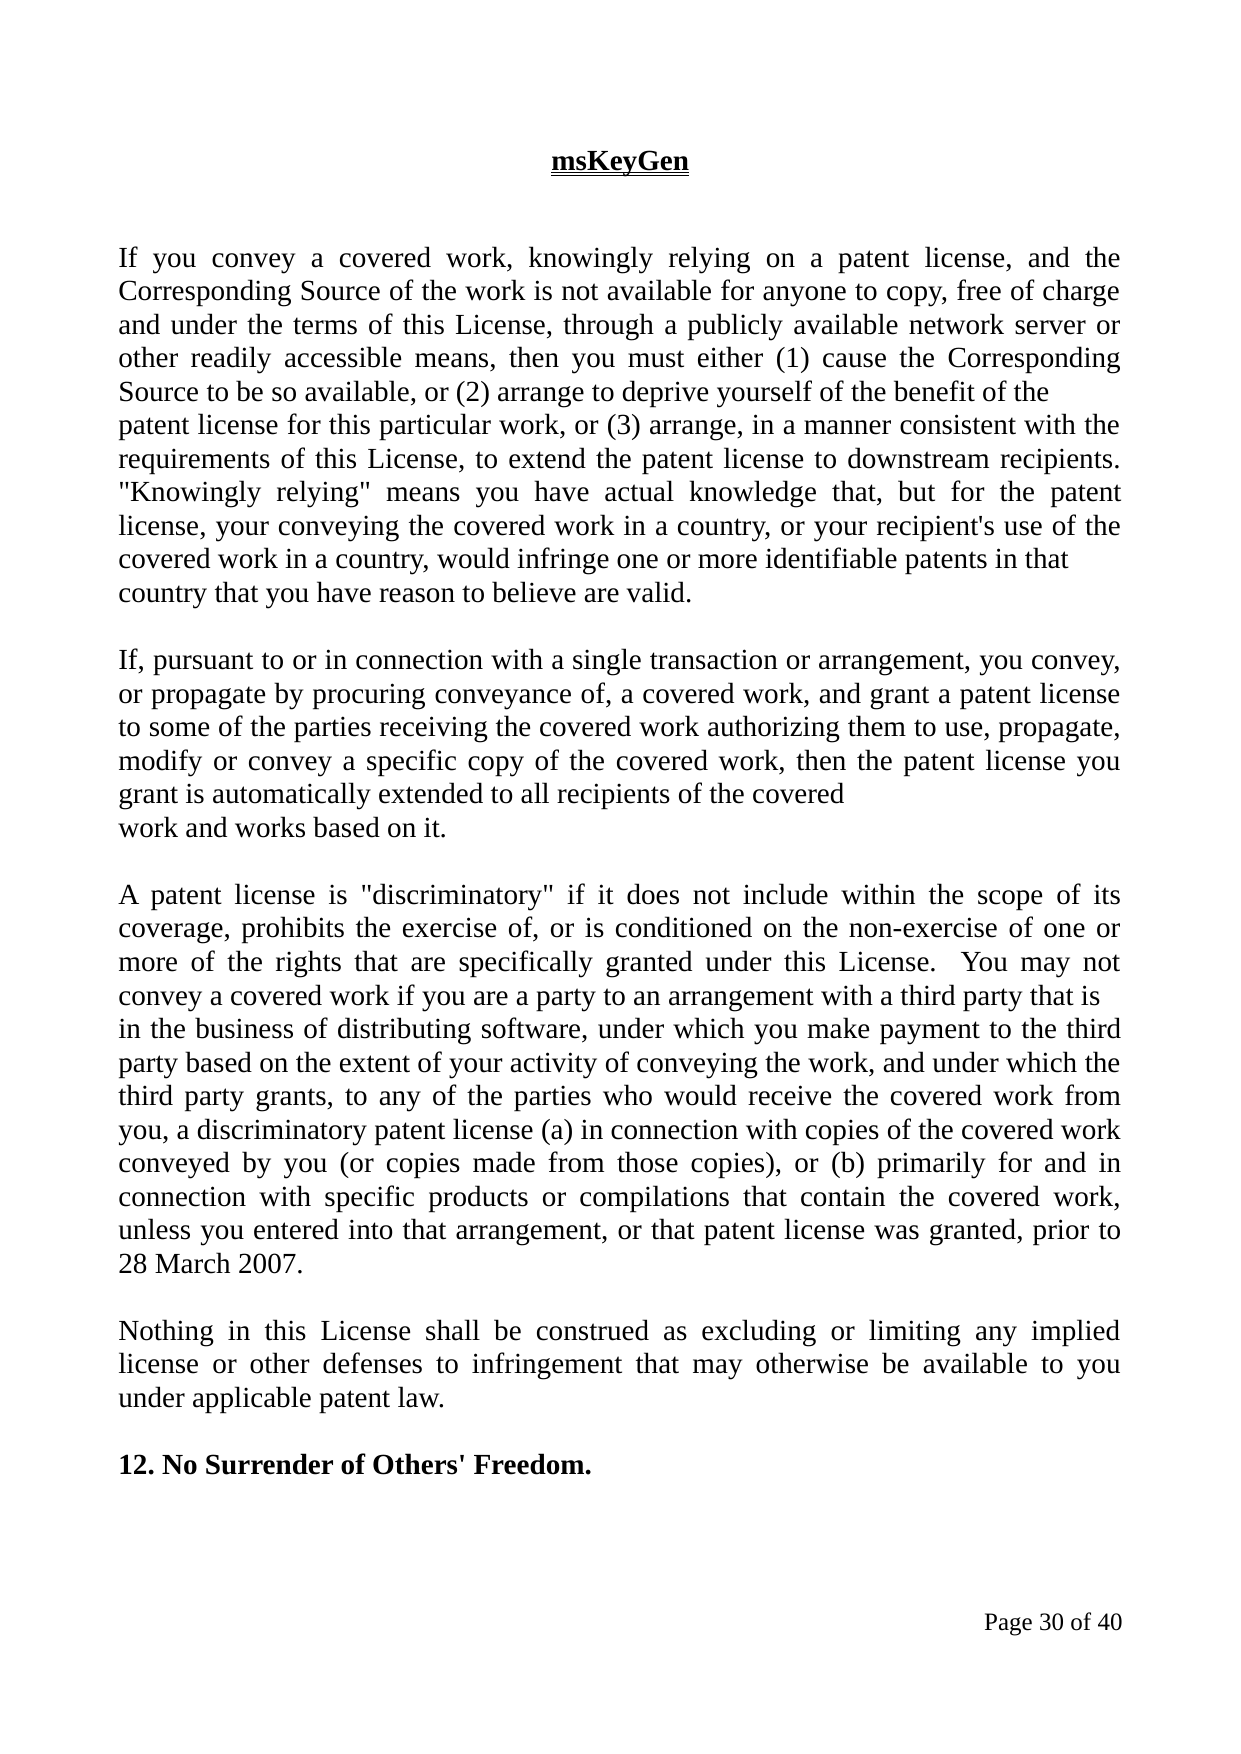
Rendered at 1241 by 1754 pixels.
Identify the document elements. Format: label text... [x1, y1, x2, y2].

text country that you have reason to believe are valid. [118, 575, 1122, 609]
text conveyed by you (or copies made from those copies), or (b) primarily for and in connection with specific products or compilations that contain the covered work, unless you entered into that arrangement, or that patent license was granted, prior to 28 March 2007. [118, 1145, 1122, 1279]
text in the business of distributing software, under which you make payment to the third party based on the extent of your activity of conveying the work, and under which the third party grants, to any of the parties who would receive the covered work from you, a discriminatory patent license (a) in connection with copies of the covered work [118, 1011, 1122, 1145]
text work and works based on it. [118, 810, 1122, 843]
text 12. No Surrender of Others' Freedom. [118, 1447, 1122, 1481]
text If you convey a covered work, knowingly relying on a patent license, and the Corresponding Source of the work is not available for anyone to copy, free of charge and under the terms of this License, through a publicly available network server or other readily accessible means, then you must either (1) cause the Corresponding Source to be so available, or (2) arrange to deprive yourself of the benefit of the [118, 240, 1122, 407]
text patent license for this particular work, or (3) arrange, in a manner consistent with the requirements of this License, to extend the patent license to downstream recipients. "Knowingly relying" means you have actual knowledge that, but for the patent license, your conveying the covered work in a country, or your recipient's use of the covered work in a country, would infringe one or more identifiable patents in that [118, 407, 1122, 575]
text If, pursuant to or in connection with a single transaction or arrangement, you convey, or propagate by procuring conveyance of, a covered work, and grant a patent license to some of the parties receiving the covered work authorizing them to use, propagate, modify or convey a specific copy of the covered work, then the patent license you grant is automatically extended to all recipients of the covered [118, 642, 1122, 810]
text A patent license is "discriminatory" if it does not include within the scope of its coverage, prohibits the exercise of, or is conditioned on the non-exercise of one or more of the rights that are specifically granted under this License. You may not convey a covered work if you are a party to an arrangement with a third party that is [118, 877, 1122, 1011]
text Nothing in this License shall be construed as excluding or limiting any implied license or other defenses to infringement that may otherwise be available to you under applicable patent law. [118, 1313, 1122, 1414]
